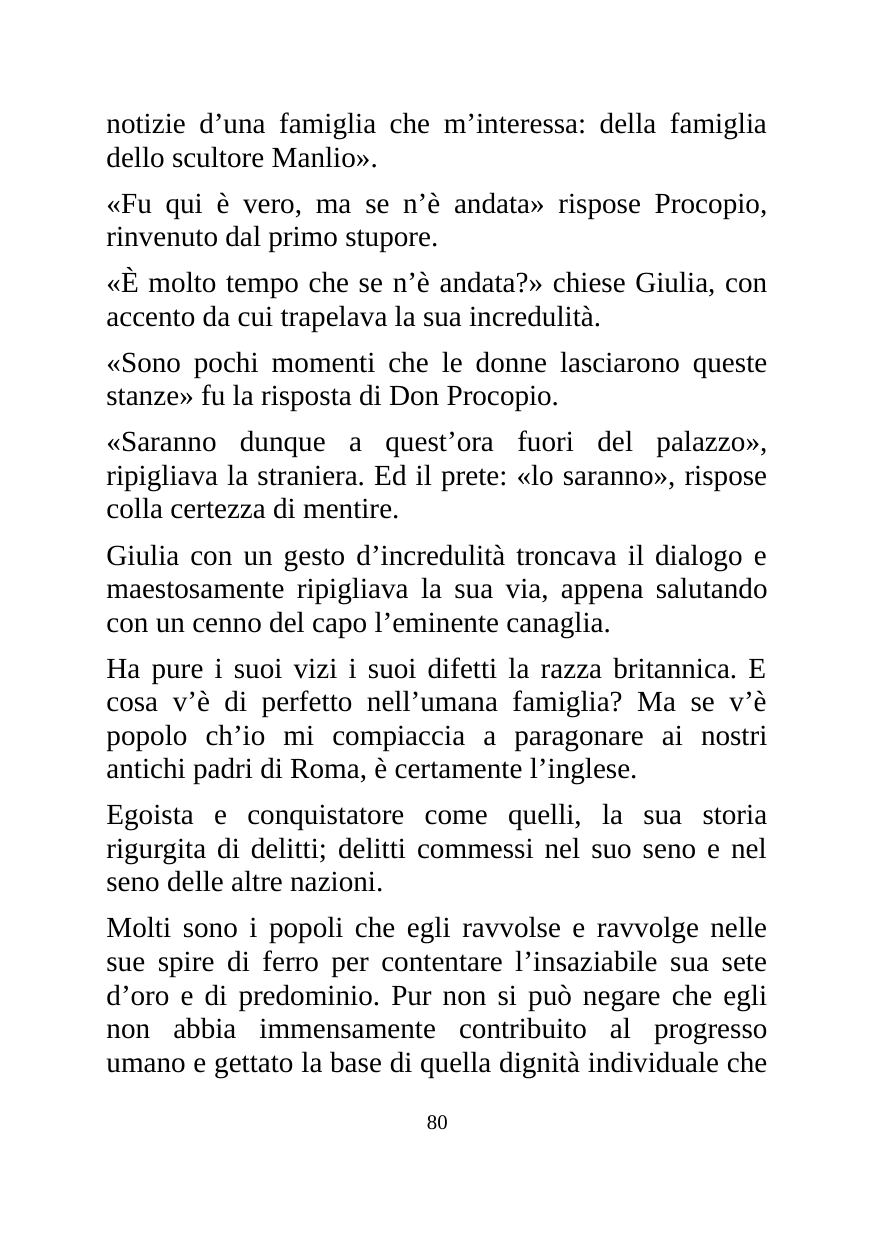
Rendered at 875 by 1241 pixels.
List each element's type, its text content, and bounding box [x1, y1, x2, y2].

text notizie d’una famiglia che m’interessa: della famiglia dello scultore Manlio». [106, 106, 768, 173]
text Egoista e conquistatore come quelli, la sua storia rigurgita di delitti; delitti commessi nel suo seno e nel seno delle altre nazioni. [106, 797, 768, 898]
text Molti sono i popoli che egli ravvolse e ravvolge nelle sue spire di ferro per contentare l’insaziabile sua sete d’oro e di predominio. Pur non si può negare che egli non abbia immensamente contribuito al progresso umano e gettato la base di quella dignità individuale che [106, 911, 768, 1078]
text «Sono pochi momenti che le donne lasciarono queste stanze» fu la risposta di Don Procopio. [106, 345, 768, 412]
text «È molto tempo che se n’è andata?» chiese Giulia, con accento da cui trapelava la sua incredulità. [106, 265, 768, 332]
text Ha pure i suoi vizi i suoi difetti la razza britannica. E cosa v’è di perfetto nell’umana famiglia? Ma se v’è popolo ch’io mi compiaccia a paragonare ai nostri antichi padri di Roma, è certamente l’inglese. [106, 651, 768, 785]
text «Saranno dunque a quest’ora fuori del palazzo», ripigliava la straniera. Ed il prete: «lo saranno», rispose colla certezza di mentire. [106, 424, 768, 525]
text Giulia con un gesto d’incredulità troncava il dialogo e maestosamente ripigliava la sua via, appena salutando con un cenno del capo l’eminente canaglia. [106, 538, 768, 638]
text «Fu qui è vero, ma se n’è andata» rispose Procopio, rinvenuto dal primo stupore. [106, 186, 768, 253]
